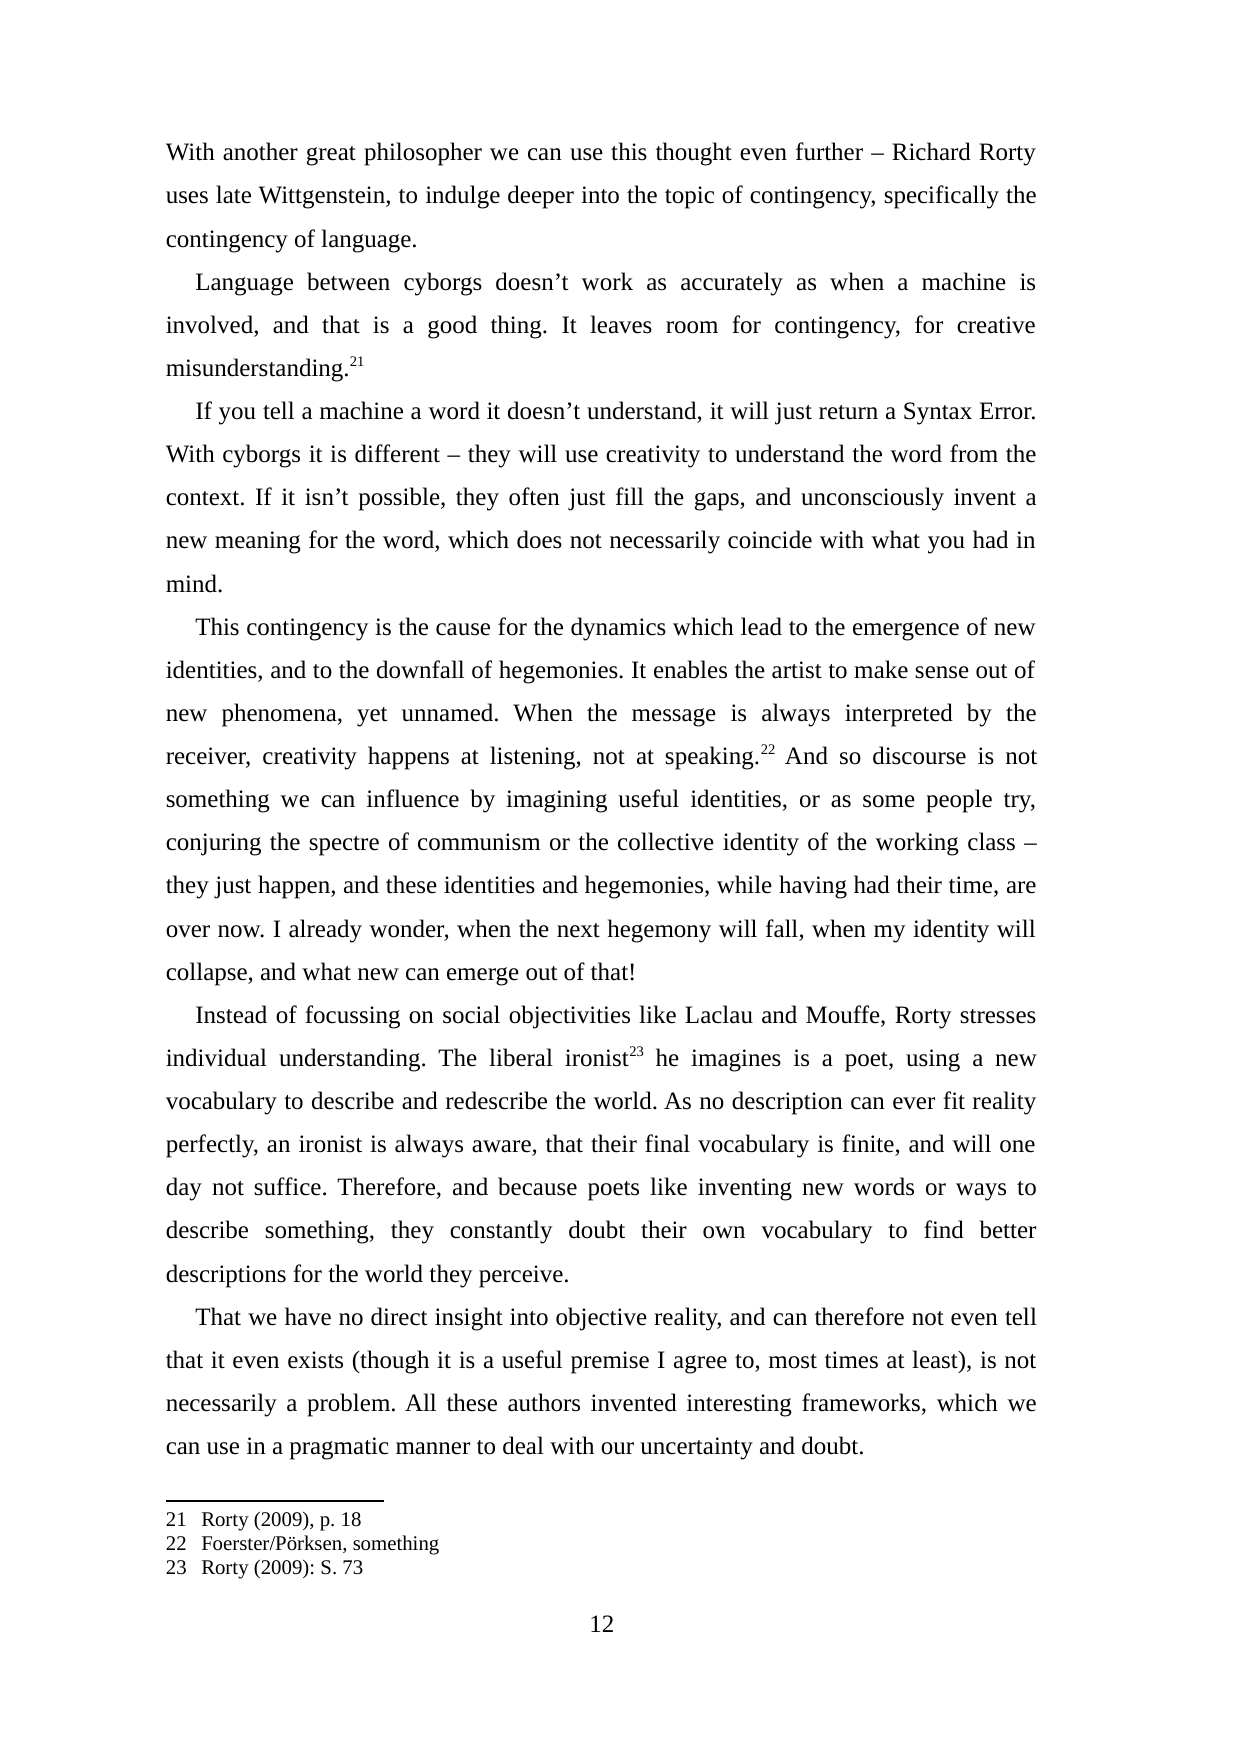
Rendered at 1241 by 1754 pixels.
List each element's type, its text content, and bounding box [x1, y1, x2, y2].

text Instead of focussing on social objectivities like Laclau and Mouffe, Rorty stresses individual understanding. The liberal ironist he imagines is a poet, using a new vocabulary to describe and redescribe the world. As no description can ever fit reality perfectly, an ironist is always aware, that their final vocabulary is finite, and will one day not suffice. Therefore, and because poets like inventing new words or ways to describe something, they constantly doubt their own vocabulary to find better descriptions for the world they perceive. [166, 1000, 1037, 1287]
text Foerster/Pörksen, something [166, 1531, 1037, 1555]
text Rorty (2009): S. 73 [166, 1555, 1037, 1579]
text Rorty (2009), p. 18 [166, 1507, 1037, 1531]
text That we have no direct insight into objective reality, and can therefore not even tell that it even exists (though it is a useful premise I agree to, most times at least), is not necessarily a problem. All these authors invented interesting frameworks, which we can use in a pragmatic manner to deal with our uncertainty and doubt. [166, 1302, 1037, 1460]
text If you tell a machine a word it doesn’t understand, it will just return a Syntax Error. With cyborgs it is different – they will use creativity to understand the word from the context. If it isn’t possible, they often just fill the gaps, and unconsciously invent a new meaning for the word, which does not necessarily coincide with what you had in mind. [166, 396, 1037, 597]
text With another great philosopher we can use this thought even further – Richard Rorty uses late Wittgenstein, to indulge deeper into the topic of contingency, specifically the contingency of language. [166, 137, 1037, 252]
text This contingency is the cause for the dynamics which lead to the emergence of new identities, and to the downfall of hegemonies. It enables the artist to make sense out of new phenomena, yet unnamed. When the message is always interpreted by the receiver, creativity happens at listening, not at speaking. And so discourse is not something we can influence by imagining useful identities, or as some people try, conjuring the spectre of communism or the collective identity of the working class – they just happen, and these identities and hegemonies, while having had their time, are over now. I already wonder, when the next hegemony will fall, when my identity will collapse, and what new can emerge out of that! [166, 612, 1037, 986]
text Language between cyborgs doesn’t work as accurately as when a machine is involved, and that is a good thing. It leaves room for contingency, for creative misunderstanding. [166, 267, 1037, 382]
